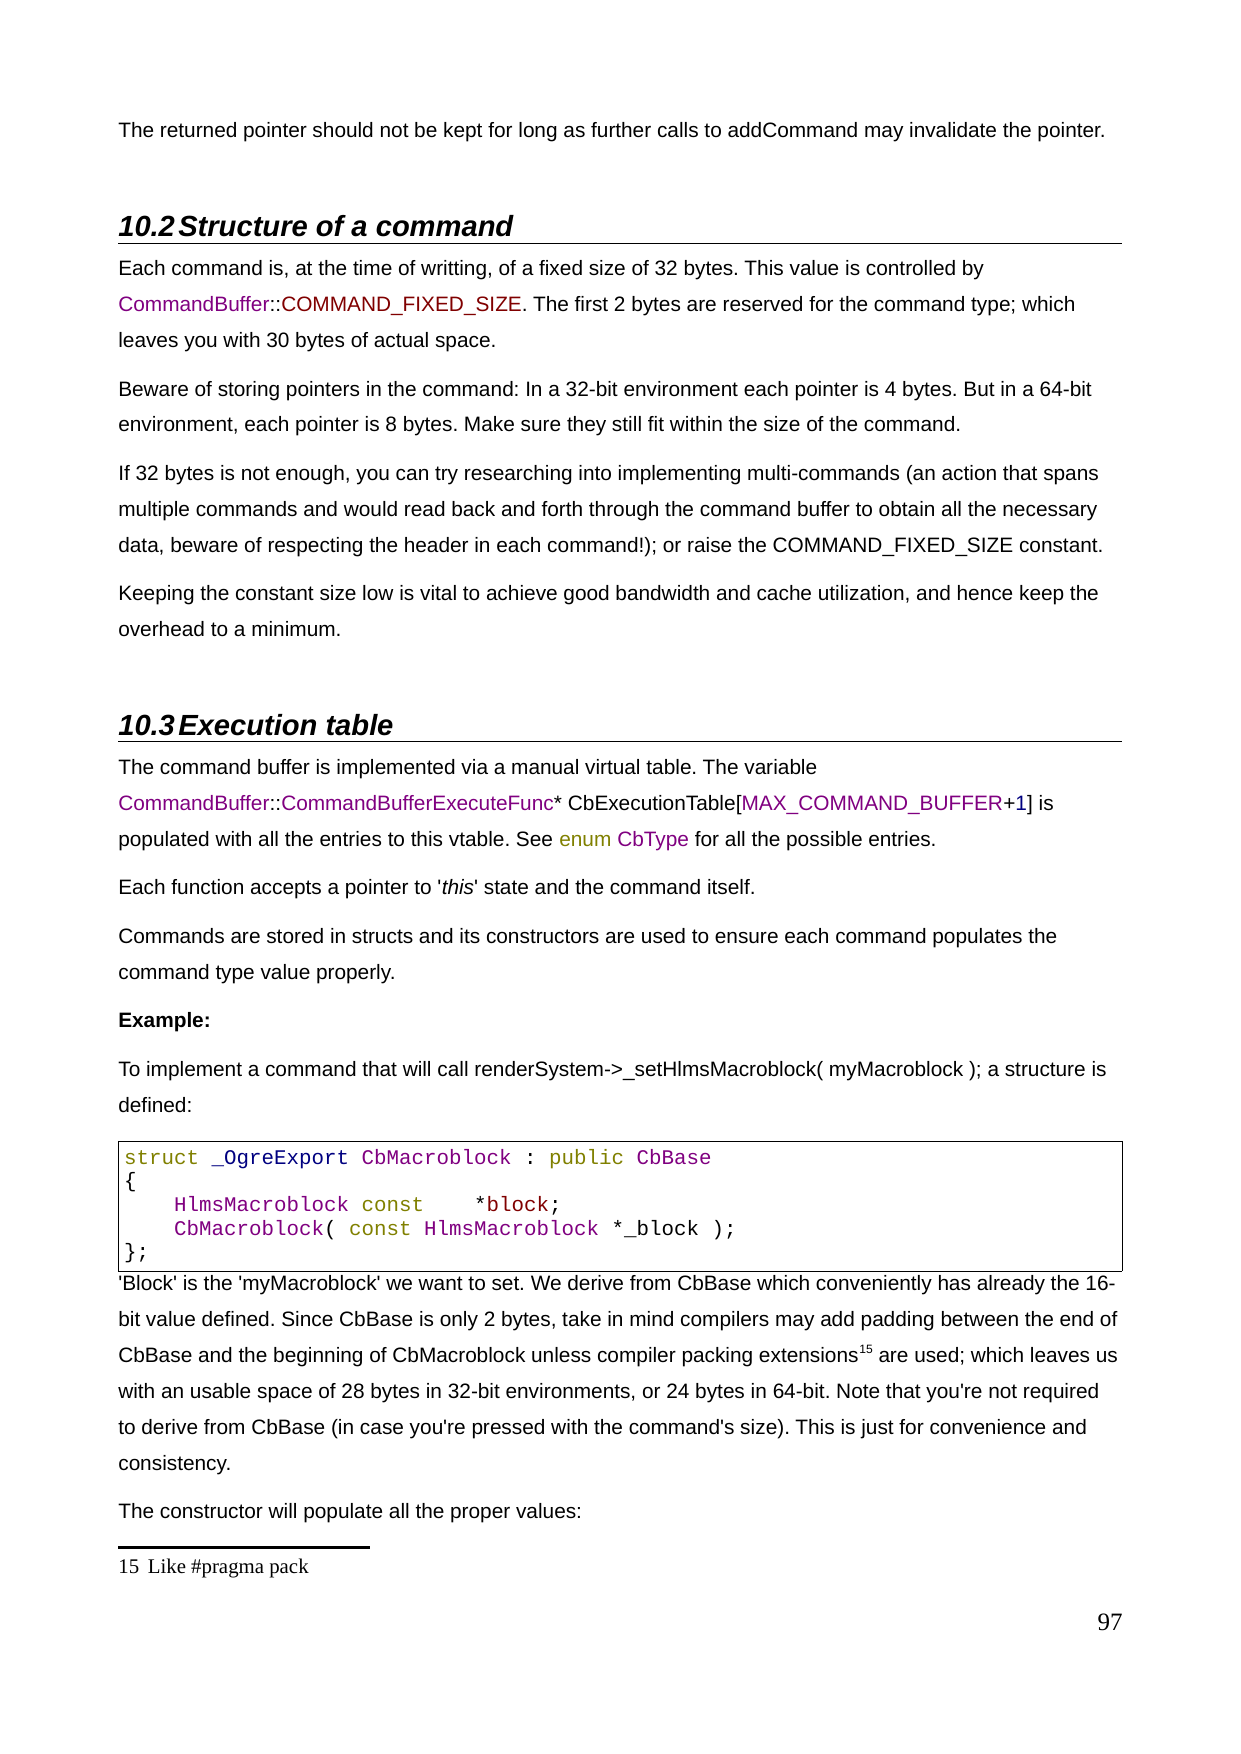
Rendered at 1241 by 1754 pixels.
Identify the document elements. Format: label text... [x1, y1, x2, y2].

table_header struct _OgreExport CbMacroblock : public CbBase { HlmsMacroblock const *block; CbMacroblock( const HlmsMacroblock *_block ); }; [119, 1142, 1122, 1271]
text Beware of storing pointers in the command: In a 32-bit environment each pointer is 4 bytes. But in a 64-bit environment, each pointer is 8 bytes. Make sure they still fit within the size of the command. [118, 376, 1122, 436]
subtitle Structure of a command [118, 209, 1122, 243]
subtitle Execution table [118, 708, 1122, 741]
text Each command is, at the time of writting, of a fixed size of 32 bytes. This value is controlled by CommandBuffer::COMMAND_FIXED_SIZE. The first 2 bytes are reserved for the command type; which leaves you with 30 bytes of actual space. [118, 256, 1122, 352]
text If 32 bytes is not enough, you can try researching into implementing multi-commands (an action that spans multiple commands and would read back and forth through the command buffer to obtain all the necessary data, beware of respecting the header in each command!); or raise the COMMAND_FIXED_SIZE constant. [118, 461, 1122, 557]
text Keeping the constant size low is vital to achieve good bandwidth and cache utilization, and hence keep the overhead to a minimum. [118, 581, 1122, 641]
text The constructor will populate all the proper values: [118, 1499, 1122, 1523]
text 'Block' is the 'myMacroblock' we want to set. We derive from CbBase which conveniently has already the 16-bit value defined. Since CbBase is only 2 bytes, take in mind compilers may add padding between the end of CbBase and the beginning of CbMacroblock unless compiler packing extensions are used; which leaves us with an usable space of 28 bytes in 32-bit environments, or 24 bytes in 64-bit. Note that you're not required to derive from CbBase (in case you're pressed with the command's size). This is just for convenience and consistency. [118, 1272, 1122, 1474]
text The returned pointer should not be kept for long as further calls to addCommand may invalidate the pointer. [118, 118, 1122, 142]
text Example: [118, 1008, 1122, 1032]
text Like #pragma pack [118, 1553, 1122, 1578]
text Each function accepts a pointer to 'this' state and the command itself. [118, 875, 1122, 899]
text To implement a command that will call renderSystem->_setHlmsMacroblock( myMacroblock ); a structure is defined: [118, 1056, 1122, 1116]
text Commands are stored in structs and its constructors are used to ensure each command populates the command type value properly. [118, 924, 1122, 983]
text The command buffer is implemented via a manual virtual table. The variable CommandBuffer::CommandBufferExecuteFunc* CbExecutionTable[MAX_COMMAND_BUFFER+1] is populated with all the entries to this vtable. See enum CbType for all the possible entries. [118, 755, 1122, 851]
